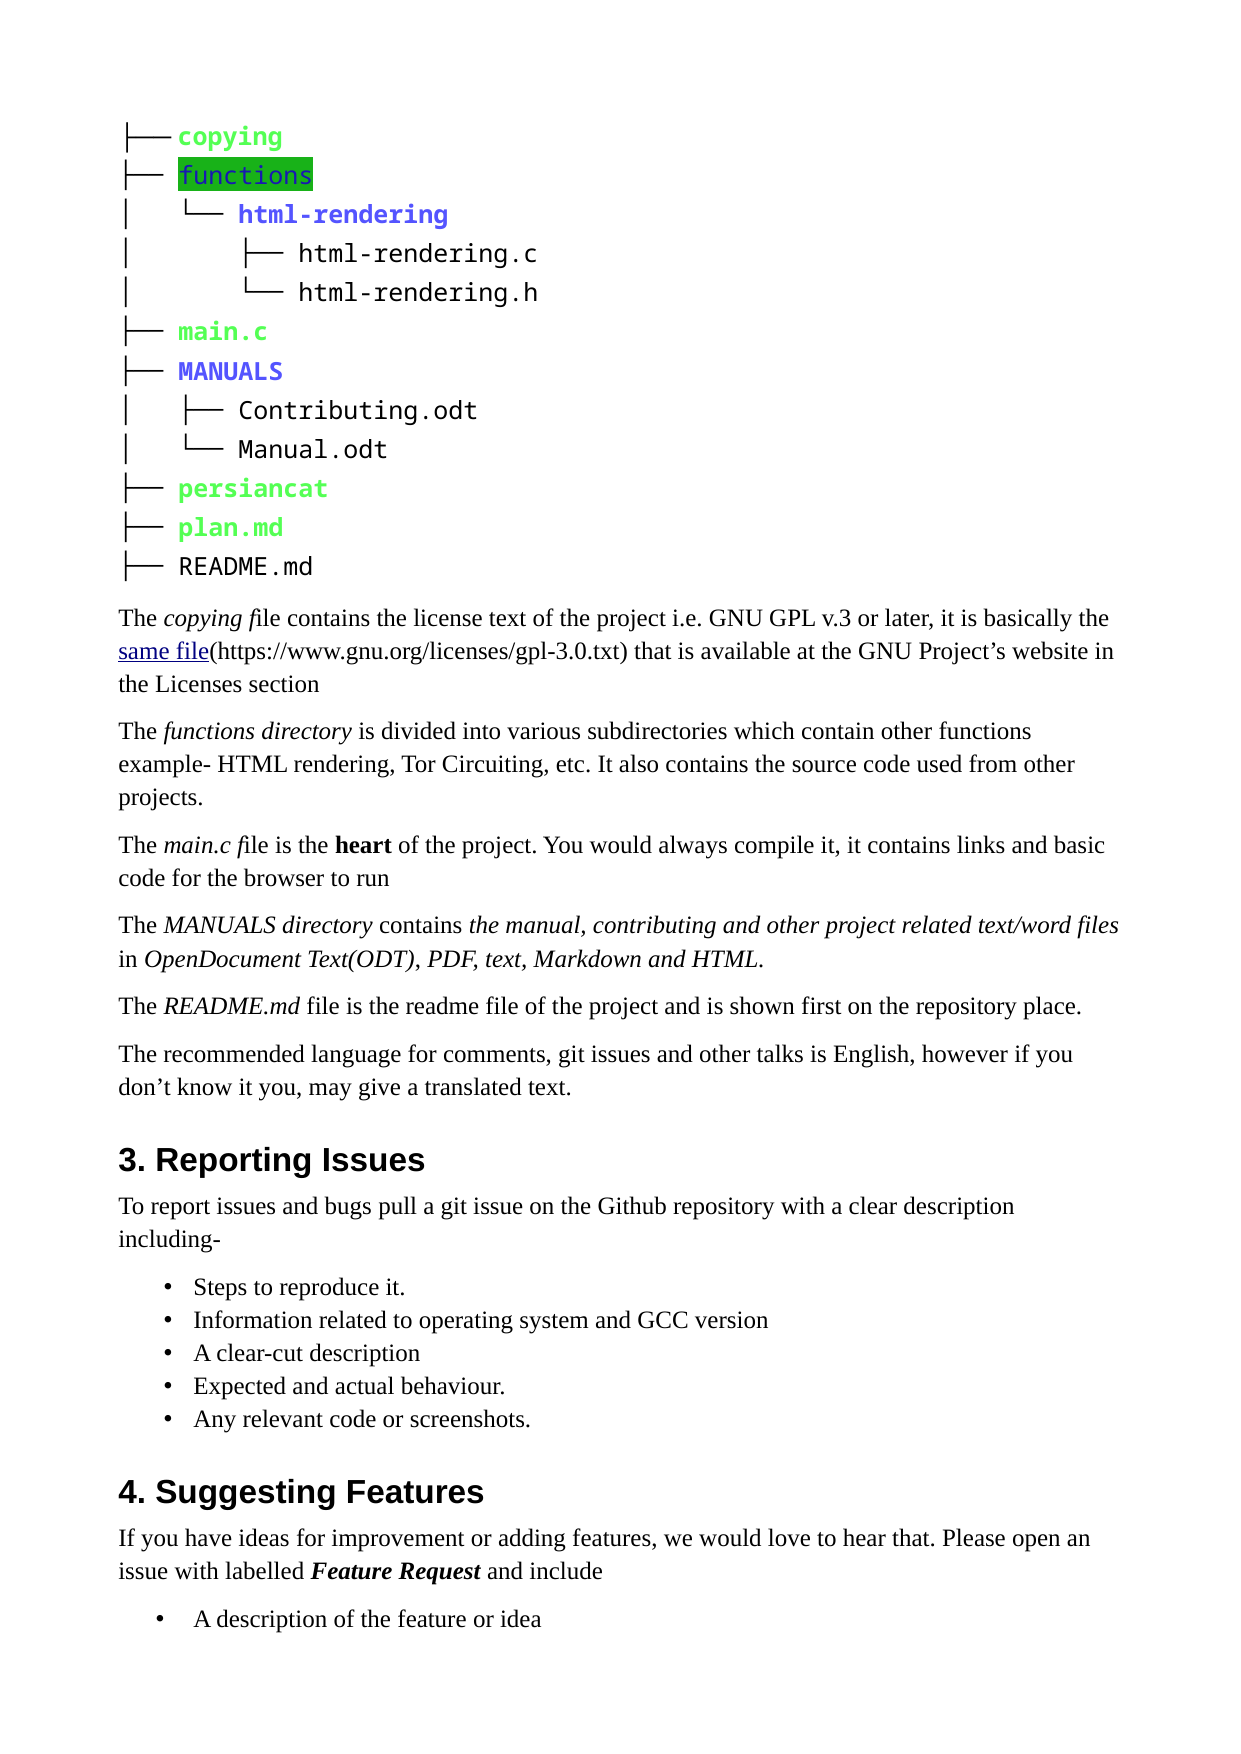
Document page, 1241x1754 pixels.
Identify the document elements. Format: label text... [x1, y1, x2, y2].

subtitle 3. Reporting Issues [118, 1140, 1122, 1179]
text The recommended language for comments, git issues and other talks is English, however if you don’t know it you, may give a translated text. [118, 1039, 1122, 1101]
text The README.md file is the readme file of the project and is shown first on the repository place. [118, 991, 1122, 1020]
text To report issues and bugs pull a git issue on the Github repository with a clear description including- [118, 1191, 1122, 1253]
text If you have ideas for improvement or adding features, we would love to hear that. Please open an issue with labelled Feature Request and include [118, 1523, 1122, 1585]
text ├── copying ├── functions │ └── html-rendering │ ├── html-rendering.c │ └── html-rendering.h ├── main.c ├── MANUALS │ ├── Contributing.odt │ └── Manual.odt ├── persiancat ├── plan.md ├── README.md [118, 118, 1122, 583]
list A clear-cut description [164, 1338, 1122, 1367]
list Information related to operating system and GCC version [164, 1305, 1122, 1334]
text The functions directory is divided into various subdirectories which contain other functions example- HTML rendering, Tor Circuiting, etc. It also contains the source code used from other projects. [118, 716, 1122, 811]
list Any relevant code or screenshots. [164, 1404, 1122, 1433]
list Expected and actual behaviour. [164, 1371, 1122, 1400]
subtitle 4. Suggesting Features [118, 1472, 1122, 1511]
list A description of the feature or idea [156, 1604, 1122, 1633]
text The main.c file is the heart of the project. You would always compile it, it contains links and basic code for the browser to run [118, 830, 1122, 892]
list Steps to reproduce it. [164, 1272, 1122, 1301]
text The copying file contains the license text of the project i.e. GNU GPL v.3 or later, it is basically the same file(https://www.gnu.org/licenses/gpl-3.0.txt) that is available at the GNU Project’s website in the Licenses section [118, 603, 1122, 697]
text The MANUALS directory contains the manual, contributing and other project related text/word files in OpenDocument Text(ODT), PDF, text, Markdown and HTML. [118, 911, 1122, 972]
